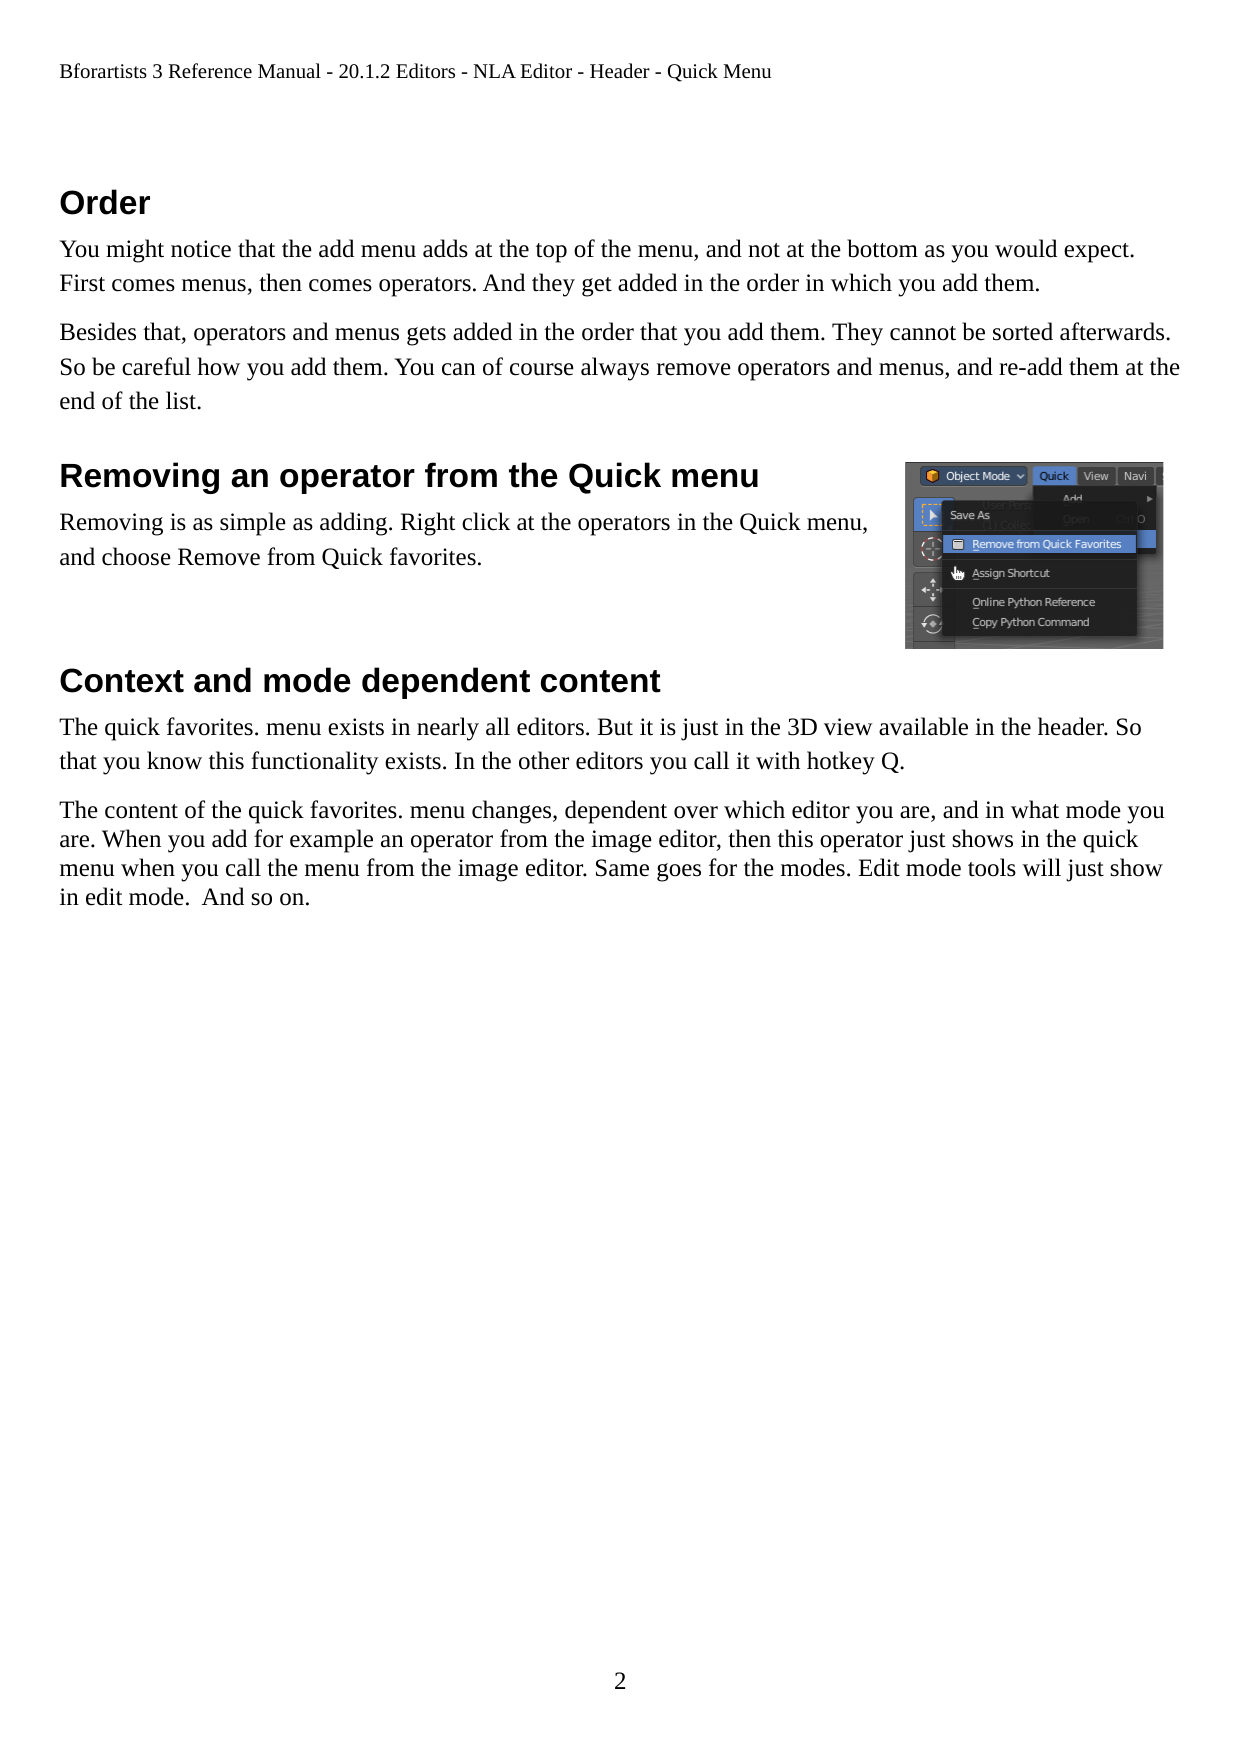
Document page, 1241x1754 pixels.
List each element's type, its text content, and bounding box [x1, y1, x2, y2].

picture [905, 462, 1164, 649]
subtitle Removing an operator from the Quick menu [59, 456, 1181, 495]
text Besides that, operators and menus gets added in the order that you add them. They cannot be sorted afterwards. So be careful how you add them. You can of course always remove operators and menus, and re-add them at the end of the list. [59, 317, 1181, 415]
subtitle Order [59, 182, 1181, 221]
text You might notice that the add menu adds at the top of the menu, and not at the bottom as you would expect. First comes menus, then comes operators. And they get added in the order in which you add them. [59, 234, 1181, 297]
text Removing is as simple as adding. Right click at the operators in the Quick menu, and choose Remove from Quick favorites. [59, 507, 905, 570]
text The content of the quick favorites. menu changes, dependent over which editor you are, and in what mode you are. When you add for example an operator from the image editor, then this operator just shows in the quick menu when you call the menu from the image editor. Same goes for the modes. Edit mode tools will just show in edit mode. And so on. [59, 795, 1181, 910]
text The quick favorites. menu exists in nearly all editors. But it is just in the 3D view available in the header. So that you know this functionality exists. In the other editors you call it with hotkey Q. [59, 712, 1181, 775]
subtitle Context and mode dependent content [59, 661, 1181, 699]
